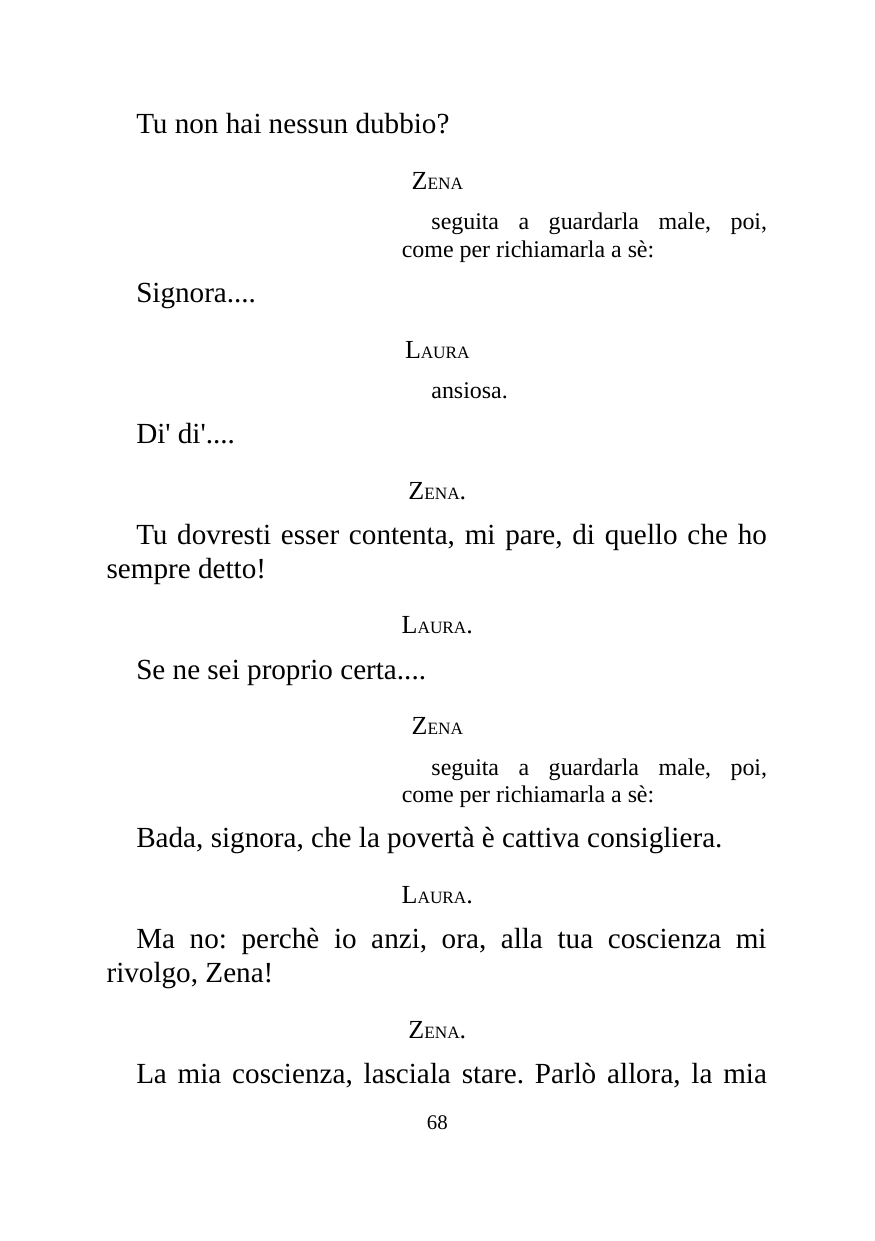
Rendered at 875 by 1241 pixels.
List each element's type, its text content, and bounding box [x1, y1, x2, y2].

text Tu dovresti esser contenta, mi pare, di quello che ho sempre detto! [106, 517, 768, 584]
text Zena [106, 165, 768, 195]
text ansiosa. [402, 376, 768, 404]
text Di' di'.... [106, 416, 768, 450]
text seguita a guardarla male, poi, come per richiamarla a sè: [402, 753, 768, 808]
text Zena. [106, 1014, 768, 1044]
text Laura. [106, 879, 768, 909]
text Se ne sei proprio certa.... [106, 652, 768, 685]
text Bada, signora, che la povertà è cattiva consigliera. [106, 821, 768, 854]
text Zena [106, 710, 768, 740]
text La mia coscienza, lasciala stare. Parlò allora, la mia [106, 1056, 768, 1090]
text seguita a guardarla male, poi, come per richiamarla a sè: [402, 207, 768, 263]
text Laura [106, 334, 768, 364]
text Signora.... [106, 275, 768, 309]
text Zena. [106, 475, 768, 505]
text Ma no: perchè io anzi, ora, alla tua coscienza mi rivolgo, Zena! [106, 922, 768, 989]
text Tu non hai nessun dubbio? [106, 106, 768, 140]
text Laura. [106, 609, 768, 639]
